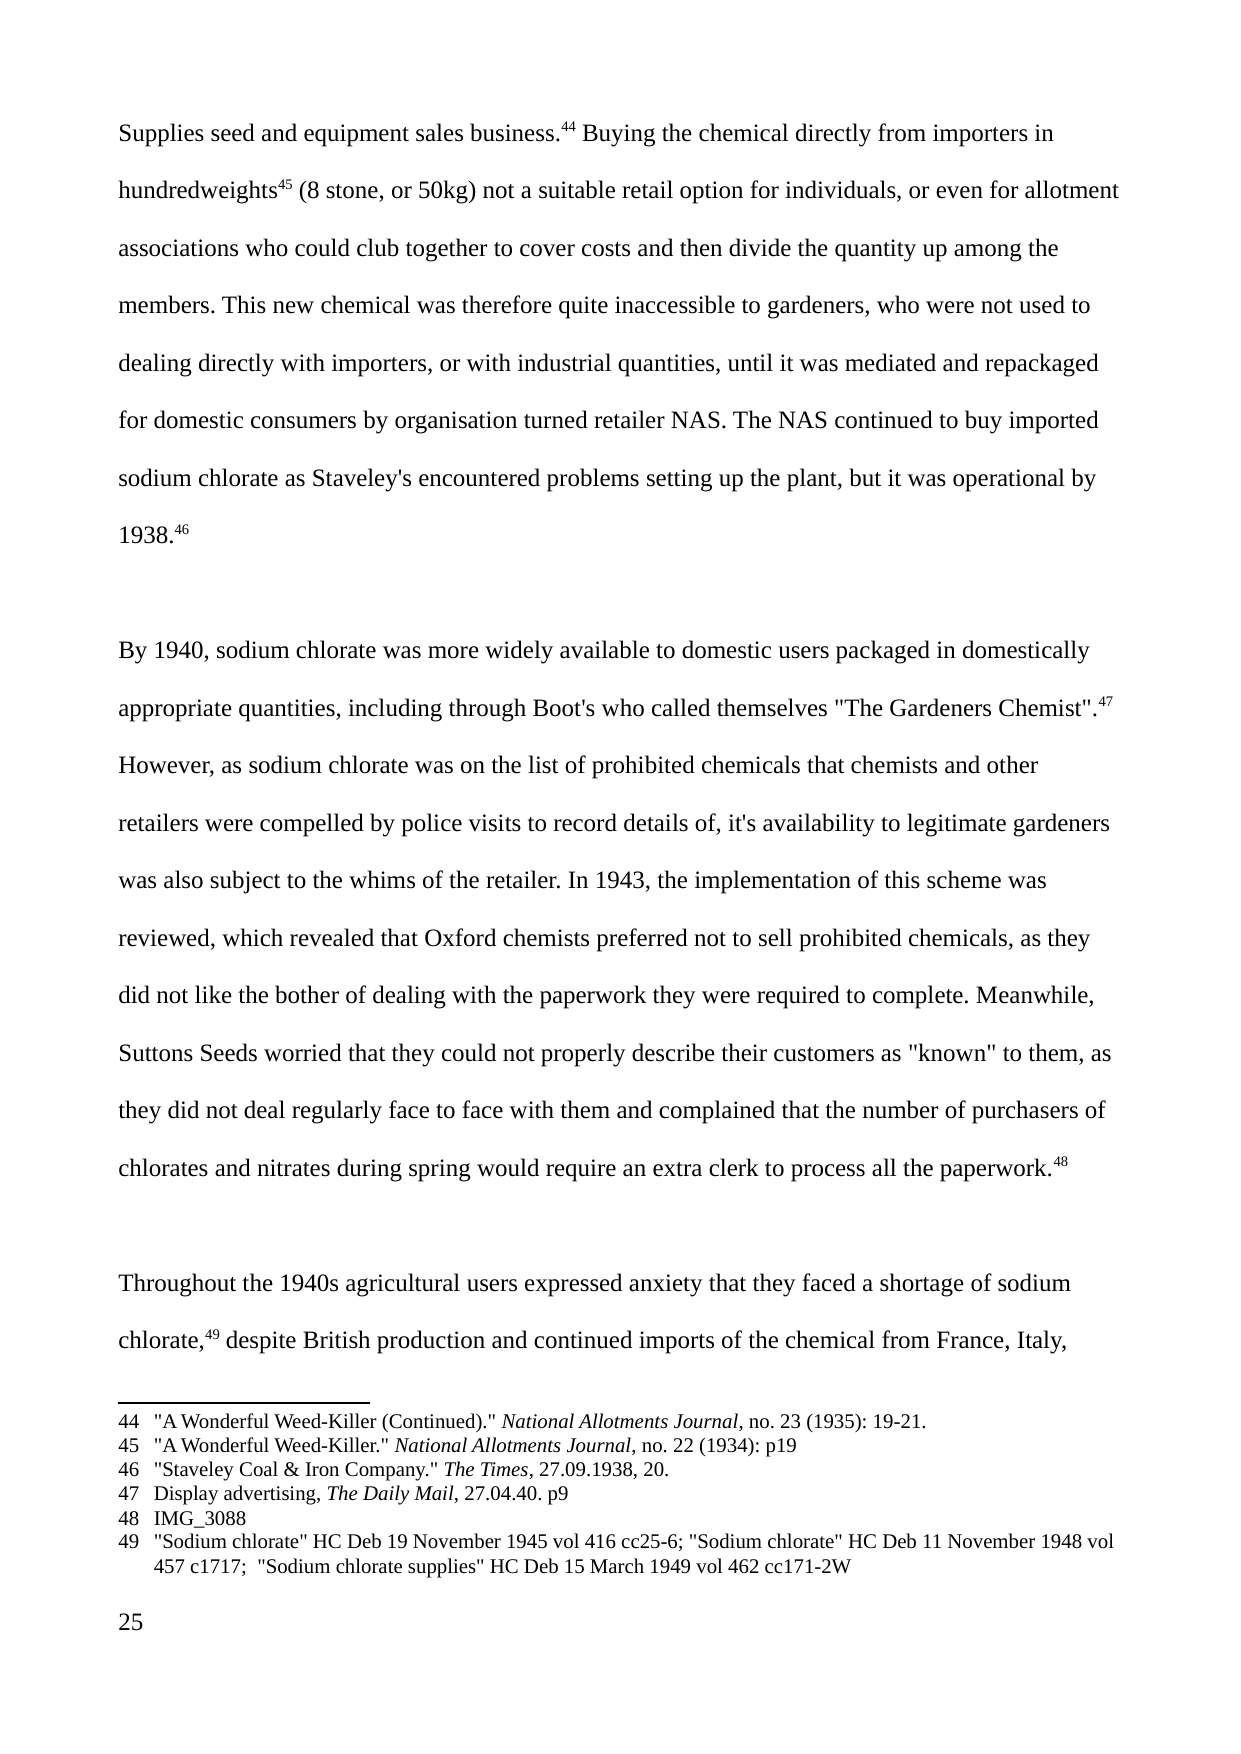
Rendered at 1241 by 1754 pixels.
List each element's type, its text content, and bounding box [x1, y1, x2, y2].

text By 1940, sodium chlorate was more widely available to domestic users packaged in domestically appropriate quantities, including through Boot's who called themselves "The Gardeners Chemist". However, as sodium chlorate was on the list of prohibited chemicals that chemists and other retailers were compelled by police visits to record details of, it's availability to legitimate gardeners was also subject to the whims of the retailer. In 1943, the implementation of this scheme was reviewed, which revealed that Oxford chemists preferred not to sell prohibited chemicals, as they did not like the bother of dealing with the paperwork they were required to complete. Meanwhile, Suttons Seeds worried that they could not properly describe their customers as "known" to them, as they did not deal regularly face to face with them and complained that the number of purchasers of chlorates and nitrates during spring would require an extra clerk to process all the paperwork. [118, 636, 1122, 1182]
text Display advertising, The Daily Mail, 27.04.40. p9 [118, 1481, 1122, 1505]
text "Staveley Coal & Iron Company." The Times, 27.09.1938, 20. [118, 1457, 1122, 1481]
text IMG_3088 [118, 1505, 1122, 1529]
text Throughout the 1940s agricultural users expressed anxiety that they faced a shortage of sodium chlorate, despite British production and continued imports of the chemical from France, Italy, [118, 1268, 1122, 1354]
text "A Wonderful Weed-Killer (Continued)." National Allotments Journal, no. 23 (1935): 19-21. [118, 1409, 1122, 1433]
text Supplies seed and equipment sales business. Buying the chemical directly from importers in hundredweights (8 stone, or 50kg) not a suitable retail option for individuals, or even for allotment associations who could club together to cover costs and then divide the quantity up among the members. This new chemical was therefore quite inaccessible to gardeners, who were not used to dealing directly with importers, or with industrial quantities, until it was mediated and repackaged for domestic consumers by organisation turned retailer NAS. The NAS continued to buy imported sodium chlorate as Staveley's encountered problems setting up the plant, but it was operational by 1938. [118, 118, 1122, 549]
text "Sodium chlorate" HC Deb 19 November 1945 vol 416 cc25-6; "Sodium chlorate" HC Deb 11 November 1948 vol 457 c1717; "Sodium chlorate supplies" HC Deb 15 March 1949 vol 462 cc171-2W [118, 1529, 1122, 1578]
text "A Wonderful Weed-Killer." National Allotments Journal, no. 22 (1934): p19 [118, 1433, 1122, 1457]
